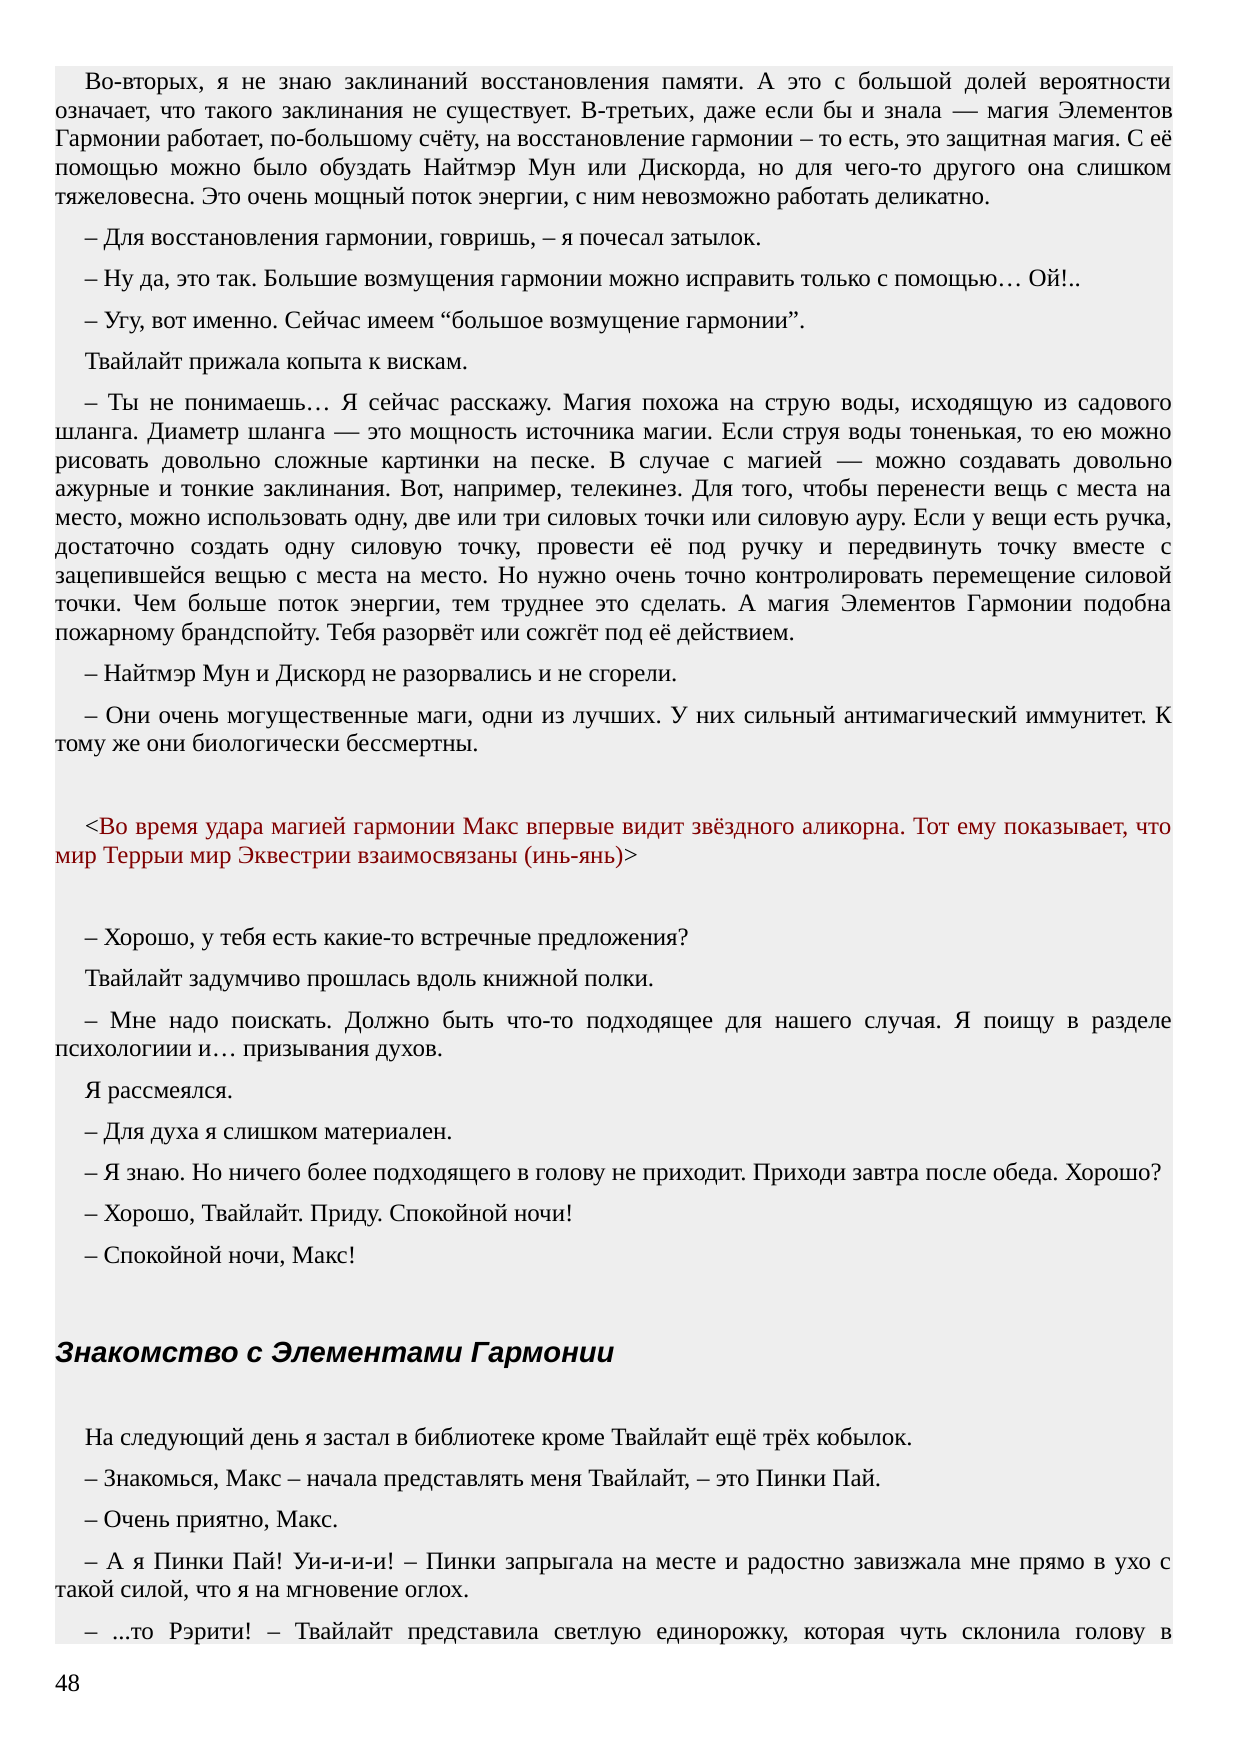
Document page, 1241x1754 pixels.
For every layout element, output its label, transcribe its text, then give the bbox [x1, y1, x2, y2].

text <Во время удара магией гармонии Макс впервые видит звёздного аликорна. Тот ему показывает, что мир Террыи мир Эквестрии взаимосвязаны (инь-янь)> [55, 811, 1173, 868]
text – Я знаю. Но ничего более подходящего в голову не приходит. Приходи завтра после обеда. Хорошо? [55, 1157, 1173, 1186]
text – Хорошо, Твайлайт. Приду. Спокойной ночи! [55, 1198, 1173, 1227]
text – Мне надо поискать. Должно быть что-то подходящее для нашего случая. Я поищу в разделе психологиии и… призывания духов. [55, 1005, 1173, 1062]
text Во-вторых, я не знаю заклинаний восстановления памяти. А это с большой долей вероятности означает, что такого заклинания не существует. В-третьих, даже если бы и знала — магия Элементов Гармонии работает, по-большому счёту, на восстановление гармонии – то есть, это защитная магия. С её помощью можно было обуздать Найтмэр Мун или Дискорда, но для чего-то другого она слишком тяжеловесна. Это очень мощный поток энергии, с ним невозможно работать деликатно. [55, 66, 1173, 210]
text – Угу, вот именно. Сейчас имеем “большое возмущение гармонии”. [55, 305, 1173, 333]
subtitle Знакомство с Элементами Гармонии [55, 1335, 1173, 1368]
text – Ну да, это так. Большие возмущения гармонии можно исправить только с помощью… Ой!.. [55, 263, 1173, 292]
text Я рассмеялся. [55, 1075, 1173, 1103]
text На следующий день я застал в библиотеке кроме Твайлайт ещё трёх кобылок. [55, 1422, 1173, 1451]
text – Ты не понимаешь… Я сейчас расскажу. Магия похожа на струю воды, исходящую из садового шланга. Диаметр шланга — это мощность источника магии. Если струя воды тоненькая, то ею можно рисовать довольно сложные картинки на песке. В случае с магией — можно создавать довольно ажурные и тонкие заклинания. Вот, например, телекинез. Для того, чтобы перенести вещь с места на место, можно использовать одну, две или три силовых точки или силовую ауру. Если у вещи есть ручка, достаточно создать одну силовую точку, провести её под ручку и передвинуть точку вместе с зацепившейся вещью с места на место. Но нужно очень точно контролировать перемещение силовой точки. Чем больше поток энергии, тем труднее это сделать. А магия Элементов Гармонии подобна пожарному брандспойту. Тебя разорвёт или сожгёт под её действием. [55, 387, 1173, 646]
text – Хорошо, у тебя есть какие-то встречные предложения? [55, 922, 1173, 951]
text – Найтмэр Мун и Дискорд не разорвались и не сгорели. [55, 658, 1173, 687]
text – Знакомься, Макс – начала представлять меня Твайлайт, – это Пинки Пай. [55, 1463, 1173, 1492]
text – Спокойной ночи, Макс! [55, 1240, 1173, 1268]
text – Очень приятно, Макс. [55, 1504, 1173, 1533]
text Твайлайт прижала копыта к вискам. [55, 346, 1173, 375]
text – Для восстановления гармонии, говришь, – я почесал затылок. [55, 222, 1173, 251]
text – Они очень могущественные маги, одни из лучших. У них сильный антимагический иммунитет. К тому же они биологически бессмертны. [55, 700, 1173, 757]
text Твайлайт задумчиво прошлась вдоль книжной полки. [55, 963, 1173, 992]
text – Для духа я слишком материален. [55, 1116, 1173, 1145]
text – ...то Рэрити! – Твайлайт представила светлую единорожку, которая чуть склонила голову в [55, 1616, 1173, 1644]
text – А я Пинки Пай! Уи-и-и-и! – Пинки запрыгала на месте и радостно завизжала мне прямо в ухо с такой силой, что я на мгновение оглох. [55, 1546, 1173, 1603]
